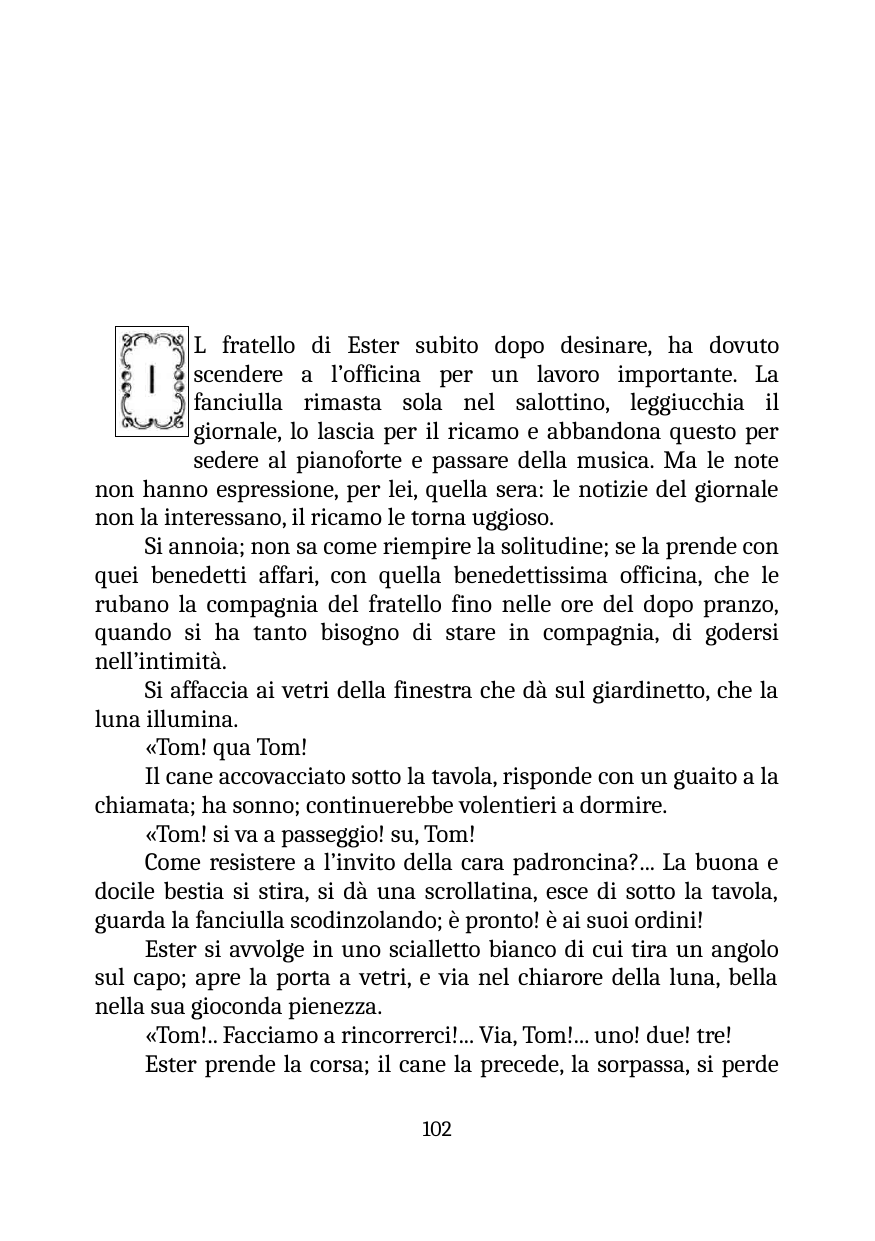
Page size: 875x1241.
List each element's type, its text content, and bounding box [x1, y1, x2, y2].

text Il cane accovacciato sotto la tavola, risponde con un guaito a la chiamata; ha sonno; continuerebbe volentieri a dormire. [94, 762, 779, 819]
text «Tom!.. Facciamo a rincorrerci!... Via, Tom!... uno! due! tre! [94, 1021, 779, 1049]
text L fratello di Ester subito dopo desinare, ha dovuto scendere a l’officina per un lavoro importante. La fanciulla rimasta sola nel salottino, leggiucchia il giornale, lo lascia per il ricamo e abbandona questo per sedere al pianoforte e passare della musica. Ma le note non hanno espressione, per lei, quella sera: le notizie del giornale non la interessano, il ricamo le torna uggioso. [94, 331, 779, 532]
text Si affaccia ai vetri della finestra che dà sul giardinetto, che la luna illumina. [94, 676, 779, 733]
text Ester prende la corsa; il cane la precede, la sorpassa, si perde [94, 1049, 779, 1078]
text [116, 327, 188, 436]
text Ester si avvolge in uno scialletto bianco di cui tira un angolo sul capo; apre la porta a vetri, e via nel chiarore della luna, bella nella sua gioconda pienezza. [94, 934, 779, 1021]
text Come resistere a l’invito della cara padroncina?... La buona e docile bestia si stira, si dà una scrollatina, esce di sotto la tavola, guarda la fanciulla scodinzolando; è pronto! è ai suoi ordini! [94, 848, 779, 934]
picture [118, 330, 187, 431]
text «Tom! si va a passeggio! su, Tom! [94, 819, 779, 848]
text Si annoia; non sa come riempire la solitudine; se la prende con quei benedetti affari, con quella benedettissima officina, che le rubano la compagnia del fratello fino nelle ore del dopo pranzo, quando si ha tanto bisogno di stare in compagnia, di godersi nell’intimità. [94, 532, 779, 676]
text «Tom! qua Tom! [94, 733, 779, 762]
